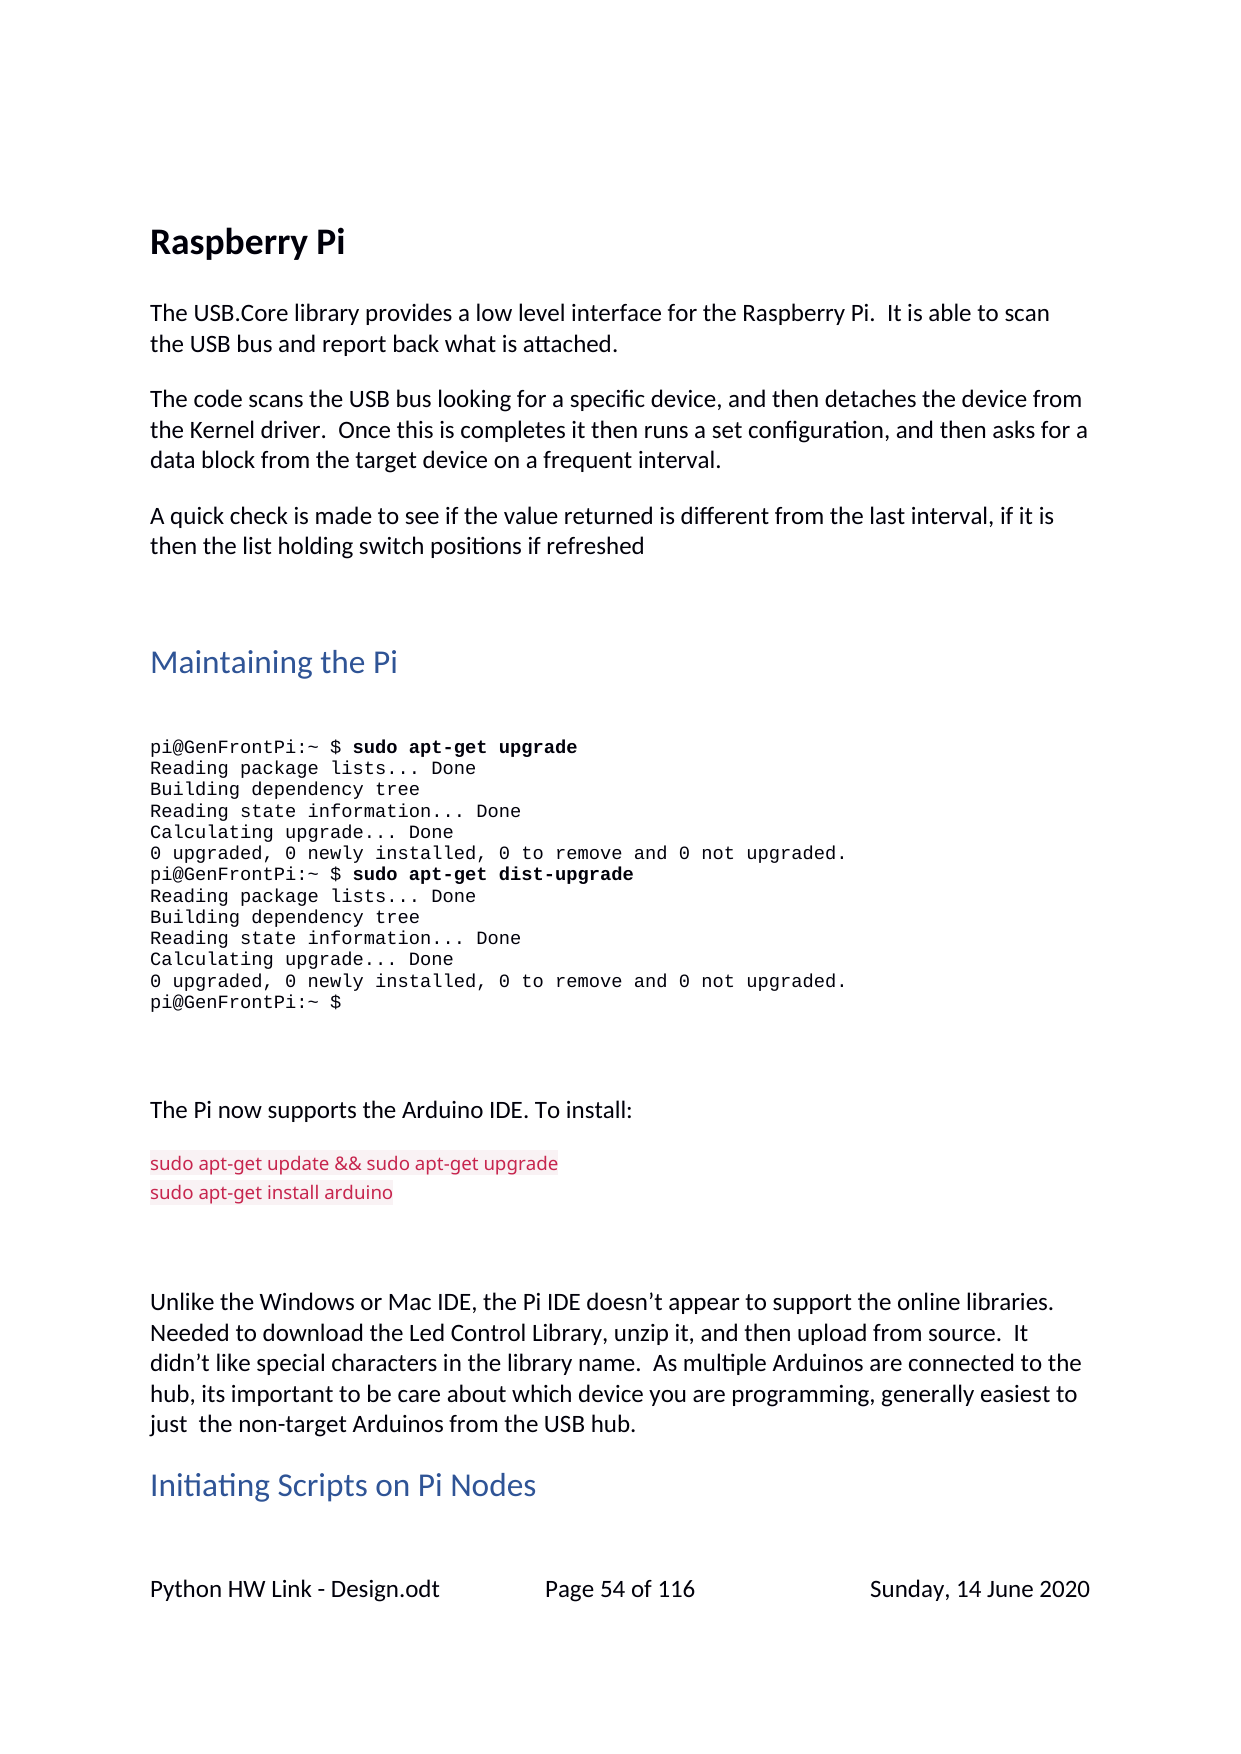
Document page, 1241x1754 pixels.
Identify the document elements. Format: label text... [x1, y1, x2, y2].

text Reading package lists... Done [150, 759, 1090, 780]
text pi@GenFrontPi:~ $ sudo apt-get upgrade [150, 738, 1090, 759]
text The USB.Core library provides a low level interface for the Raspberry Pi. It is able to scan the USB bus and report back what is attached. [150, 297, 1090, 358]
text pi@GenFrontPi:~ $ [150, 993, 1090, 1014]
subtitle Initiating Scripts on Pi Nodes [150, 1464, 1090, 1505]
subtitle Raspberry Pi [150, 218, 1090, 264]
text 0 upgraded, 0 newly installed, 0 to remove and 0 not upgraded. [150, 844, 1090, 865]
text Reading state information... Done [150, 801, 1090, 823]
text 0 upgraded, 0 newly installed, 0 to remove and 0 not upgraded. [150, 971, 1090, 993]
text Calculating upgrade... Done [150, 950, 1090, 971]
text Building dependency tree [150, 908, 1090, 929]
text Reading package lists... Done [150, 886, 1090, 908]
text The code scans the USB bus looking for a specific device, and then detaches the device from the Kernel driver. Once this is completes it then runs a set configuration, and then asks for a data block from the target device on a frequent interval. [150, 383, 1090, 475]
text Reading state information... Done [150, 929, 1090, 950]
text pi@GenFrontPi:~ $ sudo apt-get dist-upgrade [150, 865, 1090, 886]
text A quick check is made to see if the value returned is different from the last interval, if it is then the list holding switch positions if refreshed [150, 500, 1090, 561]
subtitle Maintaining the Pi [150, 641, 1090, 682]
text Calculating upgrade... Done [150, 823, 1090, 844]
text The Pi now supports the Arduino IDE. To install: [150, 1094, 1090, 1125]
text Unlike the Windows or Mac IDE, the Pi IDE doesn’t appear to support the online libraries. Needed to download the Led Control Library, unzip it, and then upload from source. It didn’t like special characters in the library name. As multiple Arduinos are connected to the hub, its important to be care about which device you are programming, generally easiest to just the non-target Arduinos from the USB hub. [150, 1286, 1090, 1439]
text Building dependency tree [150, 780, 1090, 801]
text sudo apt-get update && sudo apt-get upgrade sudo apt-get install arduino [150, 1150, 1090, 1206]
